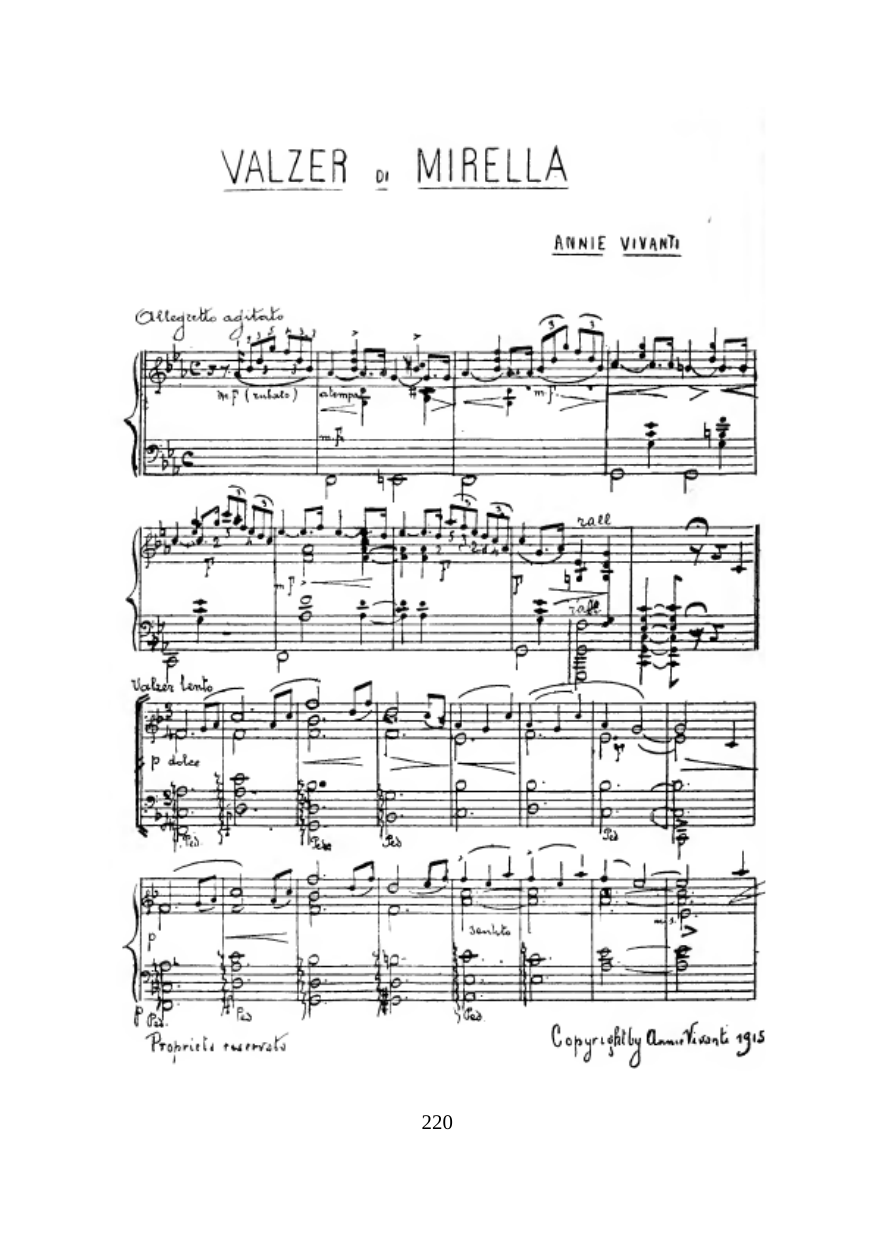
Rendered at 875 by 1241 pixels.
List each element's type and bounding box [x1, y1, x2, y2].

picture [108, 107, 766, 1094]
